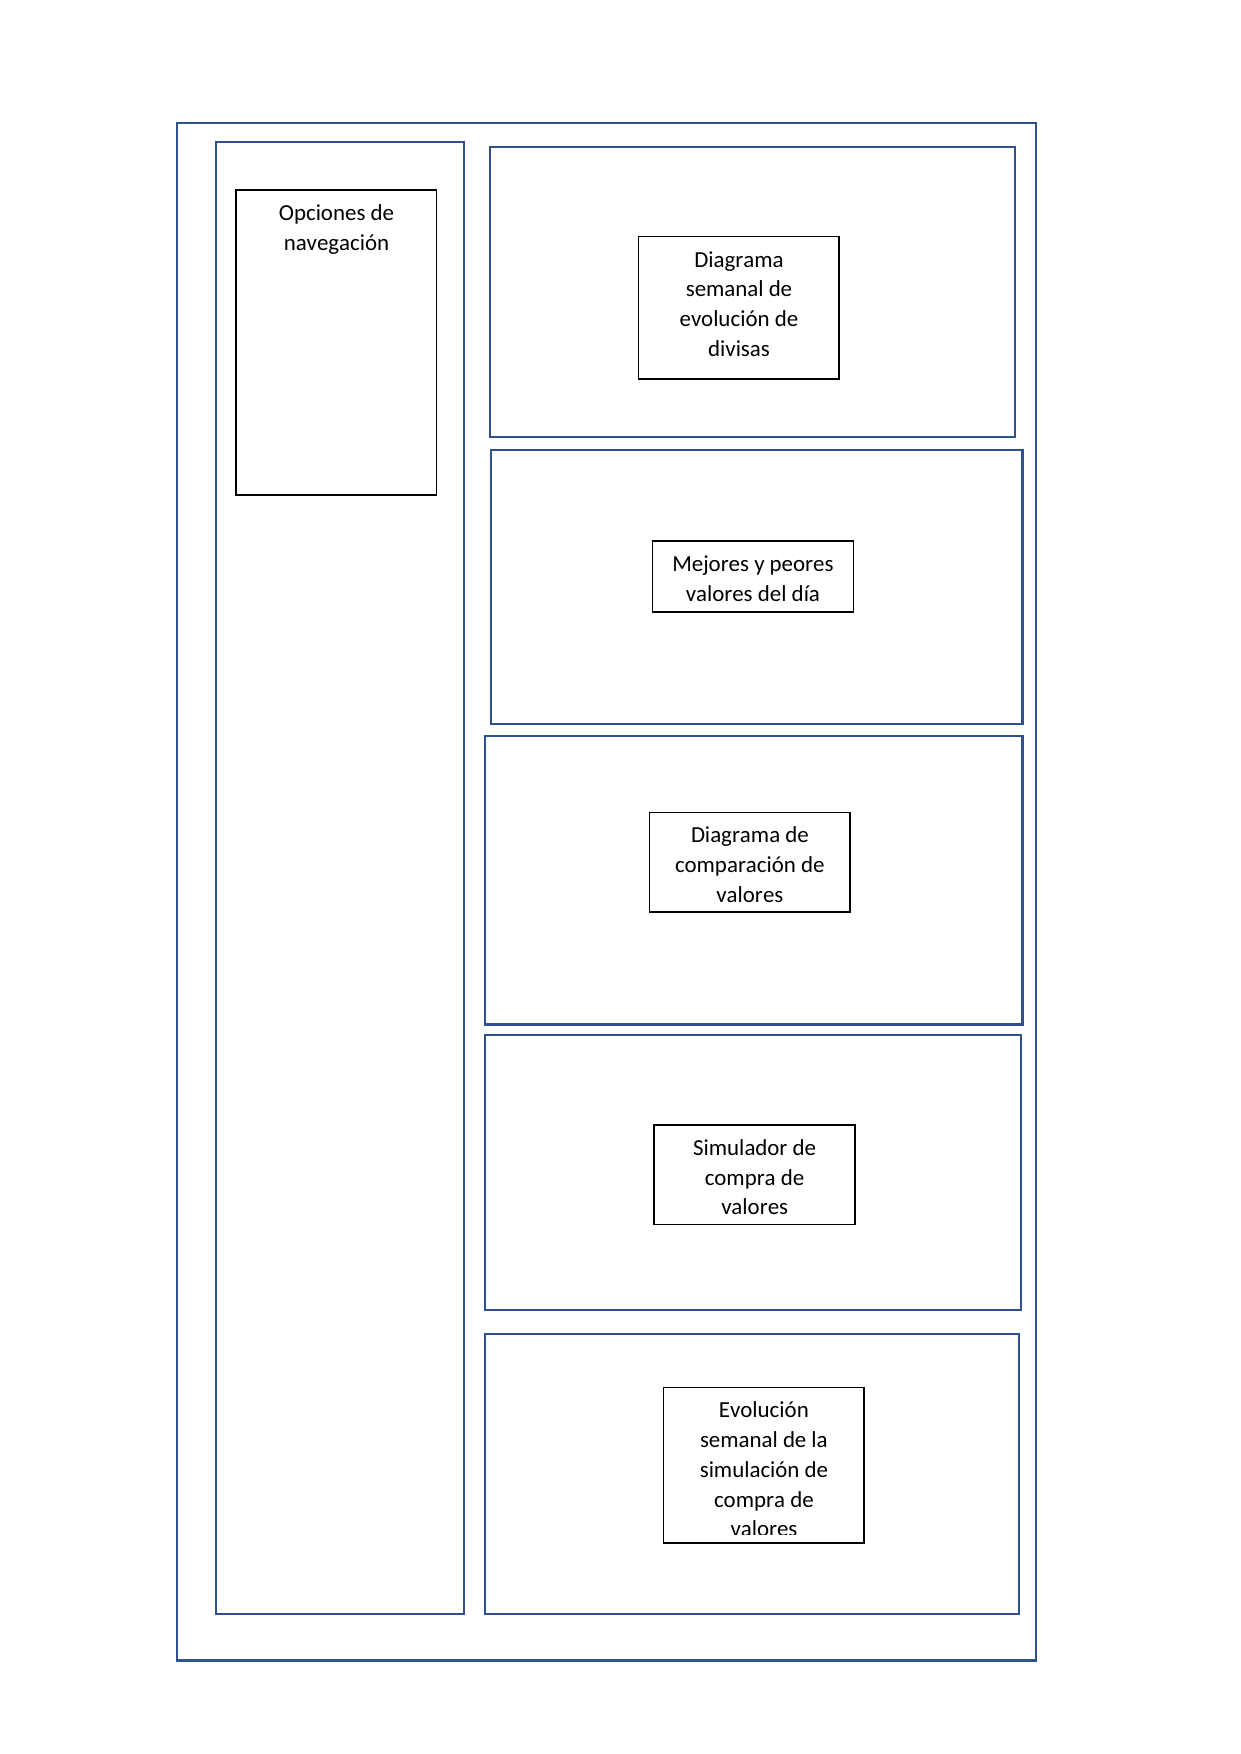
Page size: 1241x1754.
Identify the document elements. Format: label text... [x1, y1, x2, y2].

text Mejores y peores valores del día [668, 549, 837, 603]
text Diagrama semanal de evolución de divisas [654, 245, 823, 362]
text Opciones de navegación [252, 198, 421, 256]
text Evolución semanal de la simulación de compra de valores [679, 1396, 848, 1535]
text Simulador de compra de valores [670, 1133, 839, 1216]
text Diagrama de comparación de valores [665, 821, 834, 904]
